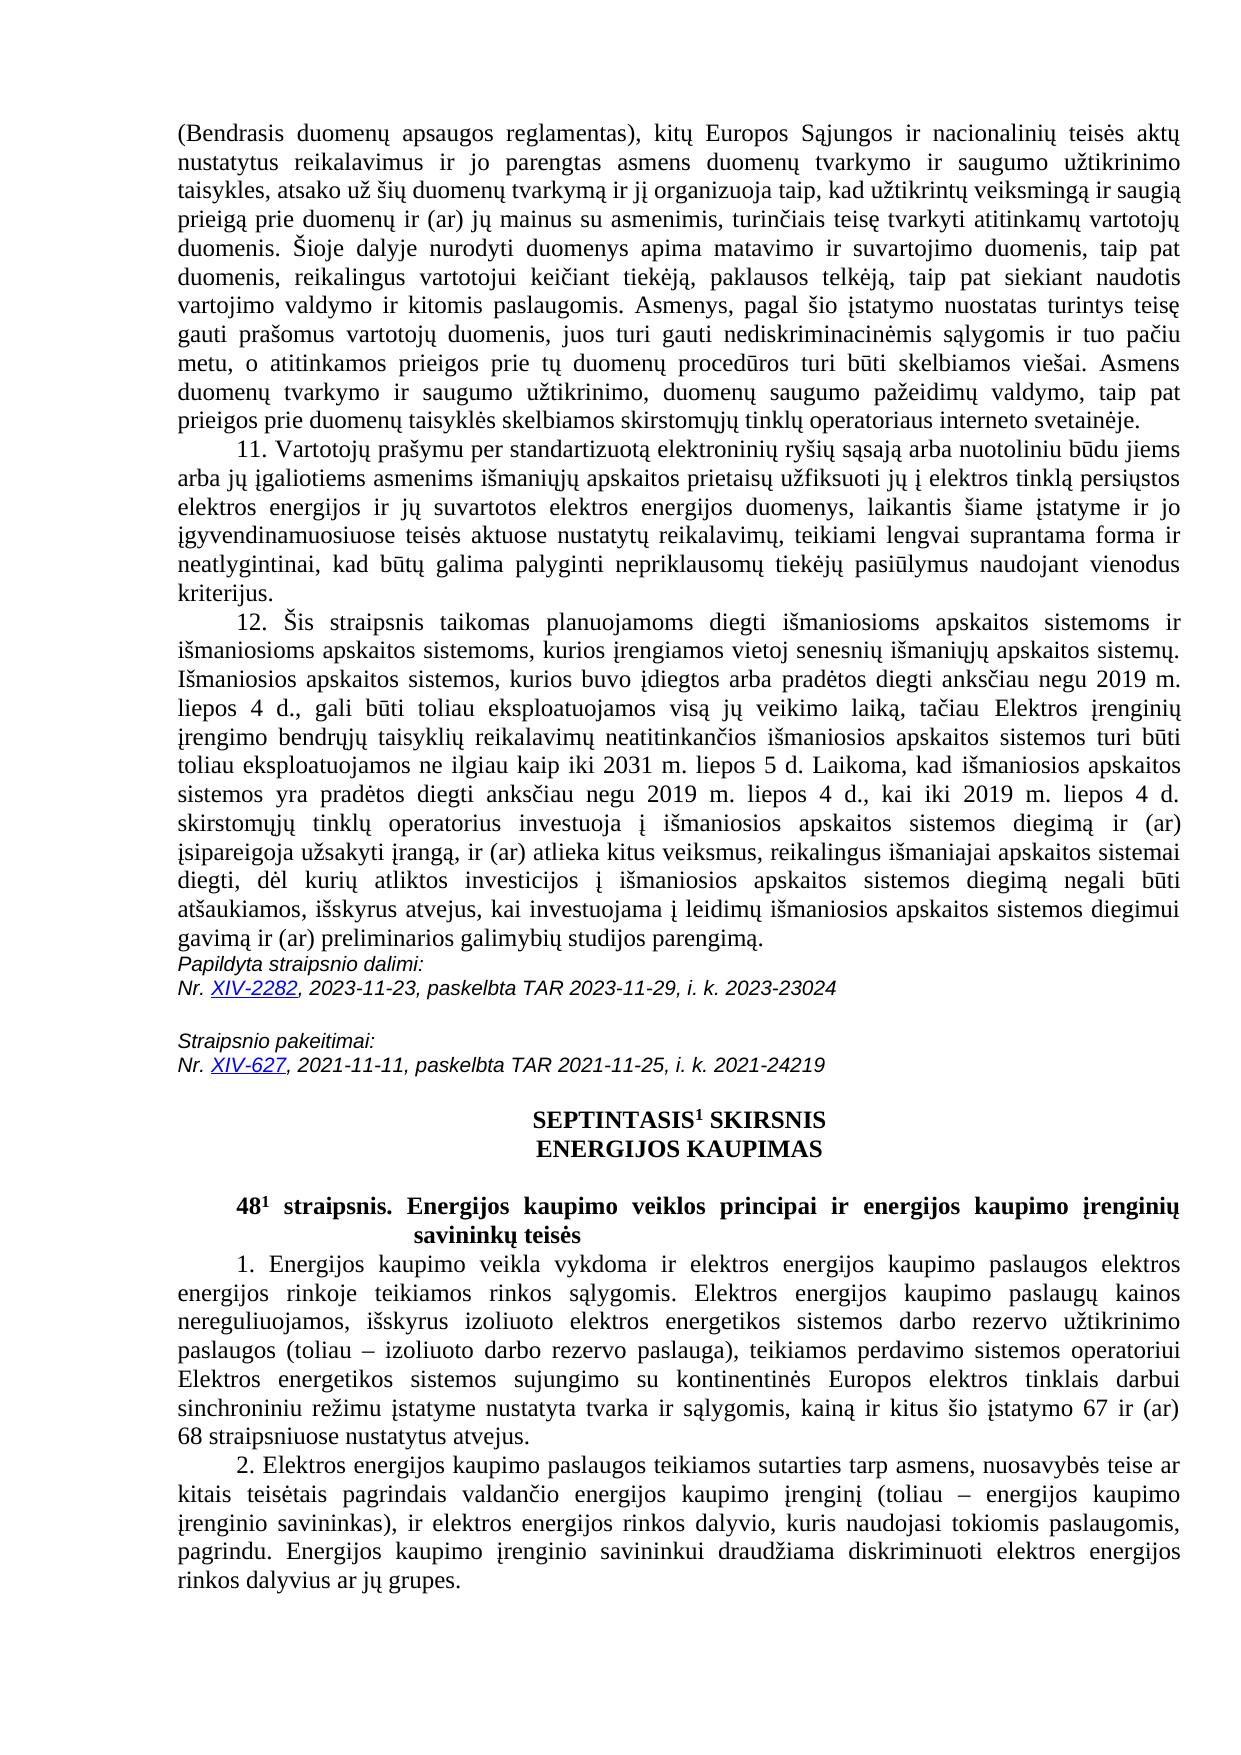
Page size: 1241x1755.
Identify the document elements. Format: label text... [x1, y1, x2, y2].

text SEPTINTASIS1 SKIRSNIS [177, 1105, 1181, 1134]
text 481 straipsnis. Energijos kaupimo veiklos principai ir energijos kaupimo įrenginių savininkų teisės [236, 1191, 1181, 1249]
text Nr. XIV-627, 2021-11-11, paskelbta TAR 2021-11-25, i. k. 2021-24219 [177, 1052, 1181, 1076]
text 11. Vartotojų prašymu per standartizuotą elektroninių ryšių sąsają arba nuotoliniu būdu jiems arba jų įgaliotiems asmenims išmaniųjų apskaitos prietaisų užfiksuoti jų į elektros tinklą persiųstos elektros energijos ir jų suvartotos elektros energijos duomenys, laikantis šiame įstatyme ir jo įgyvendinamuosiuose teisės aktuose nustatytų reikalavimų, teikiami lengvai suprantama forma ir neatlygintinai, kad būtų galima palyginti nepriklausomų tiekėjų pasiūlymus naudojant vienodus kriterijus. [177, 434, 1181, 607]
text Papildyta straipsnio dalimi: [177, 952, 1181, 976]
text Straipsnio pakeitimai: [177, 1028, 1181, 1052]
text Nr. XIV-2282, 2023-11-23, paskelbta TAR 2023-11-29, i. k. 2023-23024 [177, 976, 1181, 1000]
text 2. Elektros energijos kaupimo paslaugos teikiamos sutarties tarp asmens, nuosavybės teise ar kitais teisėtais pagrindais valdančio energijos kaupimo įrenginį (toliau – energijos kaupimo įrenginio savininkas), ir elektros energijos rinkos dalyvio, kuris naudojasi tokiomis paslaugomis, pagrindu. Energijos kaupimo įrenginio savininkui draudžiama diskriminuoti elektros energijos rinkos dalyvius ar jų grupes. [177, 1450, 1181, 1594]
text (Bendrasis duomenų apsaugos reglamentas), kitų Europos Sąjungos ir nacionalinių teisės aktų nustatytus reikalavimus ir jo parengtas asmens duomenų tvarkymo ir saugumo užtikrinimo taisykles, atsako už šių duomenų tvarkymą ir jį organizuoja taip, kad užtikrintų veiksmingą ir saugią prieigą prie duomenų ir (ar) jų mainus su asmenimis, turinčiais teisę tvarkyti atitinkamų vartotojų duomenis. Šioje dalyje nurodyti duomenys apima matavimo ir suvartojimo duomenis, taip pat duomenis, reikalingus vartotojui keičiant tiekėją, paklausos telkėją, taip pat siekiant naudotis vartojimo valdymo ir kitomis paslaugomis. Asmenys, pagal šio įstatymo nuostatas turintys teisę gauti prašomus vartotojų duomenis, juos turi gauti nediskriminacinėmis sąlygomis ir tuo pačiu metu, o atitinkamos prieigos prie tų duomenų procedūros turi būti skelbiamos viešai. Asmens duomenų tvarkymo ir saugumo užtikrinimo, duomenų saugumo pažeidimų valdymo, taip pat prieigos prie duomenų taisyklės skelbiamos skirstomųjų tinklų operatoriaus interneto svetainėje. [177, 118, 1181, 434]
text 1. Energijos kaupimo veikla vykdoma ir elektros energijos kaupimo paslaugos elektros energijos rinkoje teikiamos rinkos sąlygomis. Elektros energijos kaupimo paslaugų kainos nereguliuojamos, išskyrus izoliuoto elektros energetikos sistemos darbo rezervo užtikrinimo paslaugos (toliau – izoliuoto darbo rezervo paslauga), teikiamos perdavimo sistemos operatoriui Elektros energetikos sistemos sujungimo su kontinentinės Europos elektros tinklais darbui sinchroniniu režimu įstatyme nustatyta tvarka ir sąlygomis, kainą ir kitus šio įstatymo 67 ir (ar) 68 straipsniuose nustatytus atvejus. [177, 1249, 1181, 1450]
text ENERGIJOS KAUPIMAS [177, 1134, 1181, 1163]
text 12. Šis straipsnis taikomas planuojamoms diegti išmaniosioms apskaitos sistemoms ir išmaniosioms apskaitos sistemoms, kurios įrengiamos vietoj senesnių išmaniųjų apskaitos sistemų. Išmaniosios apskaitos sistemos, kurios buvo įdiegtos arba pradėtos diegti anksčiau negu 2019 m. liepos 4 d., gali būti toliau eksploatuojamos visą jų veikimo laiką, tačiau Elektros įrenginių įrengimo bendrųjų taisyklių reikalavimų neatitinkančios išmaniosios apskaitos sistemos turi būti toliau eksploatuojamos ne ilgiau kaip iki 2031 m. liepos 5 d. Laikoma, kad išmaniosios apskaitos sistemos yra pradėtos diegti anksčiau negu 2019 m. liepos 4 d., kai iki 2019 m. liepos 4 d. skirstomųjų tinklų operatorius investuoja į išmaniosios apskaitos sistemos diegimą ir (ar) įsipareigoja užsakyti įrangą, ir (ar) atlieka kitus veiksmus, reikalingus išmaniajai apskaitos sistemai diegti, dėl kurių atliktos investicijos į išmaniosios apskaitos sistemos diegimą negali būti atšaukiamos, išskyrus atvejus, kai investuojama į leidimų išmaniosios apskaitos sistemos diegimui gavimą ir (ar) preliminarios galimybių studijos parengimą. [177, 607, 1181, 952]
